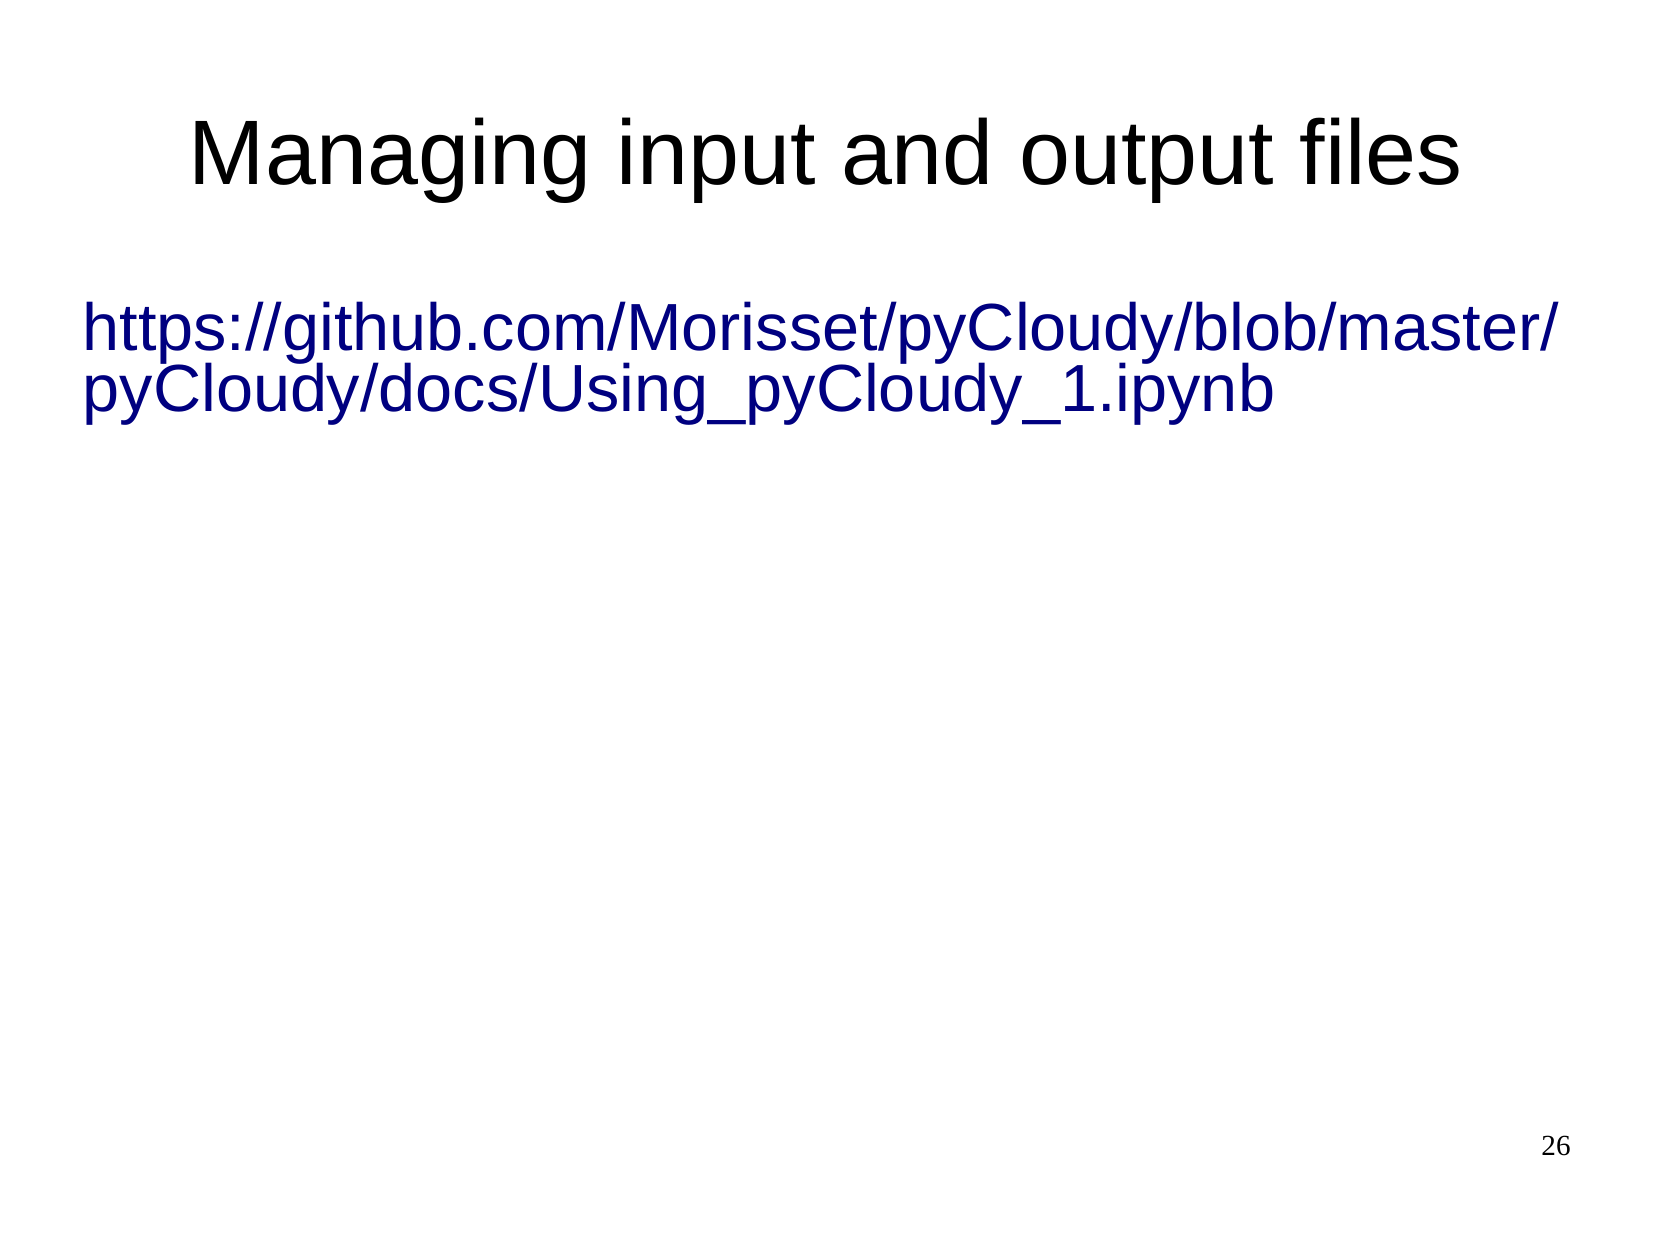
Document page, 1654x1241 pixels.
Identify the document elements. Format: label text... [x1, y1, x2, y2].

list https://github.com/Morisset/pyCloudy/blob/master/pyCloudy/docs/Using_pyCloudy_1.ipynb [82, 290, 1571, 1010]
title Managing input and output files [82, 49, 1571, 257]
